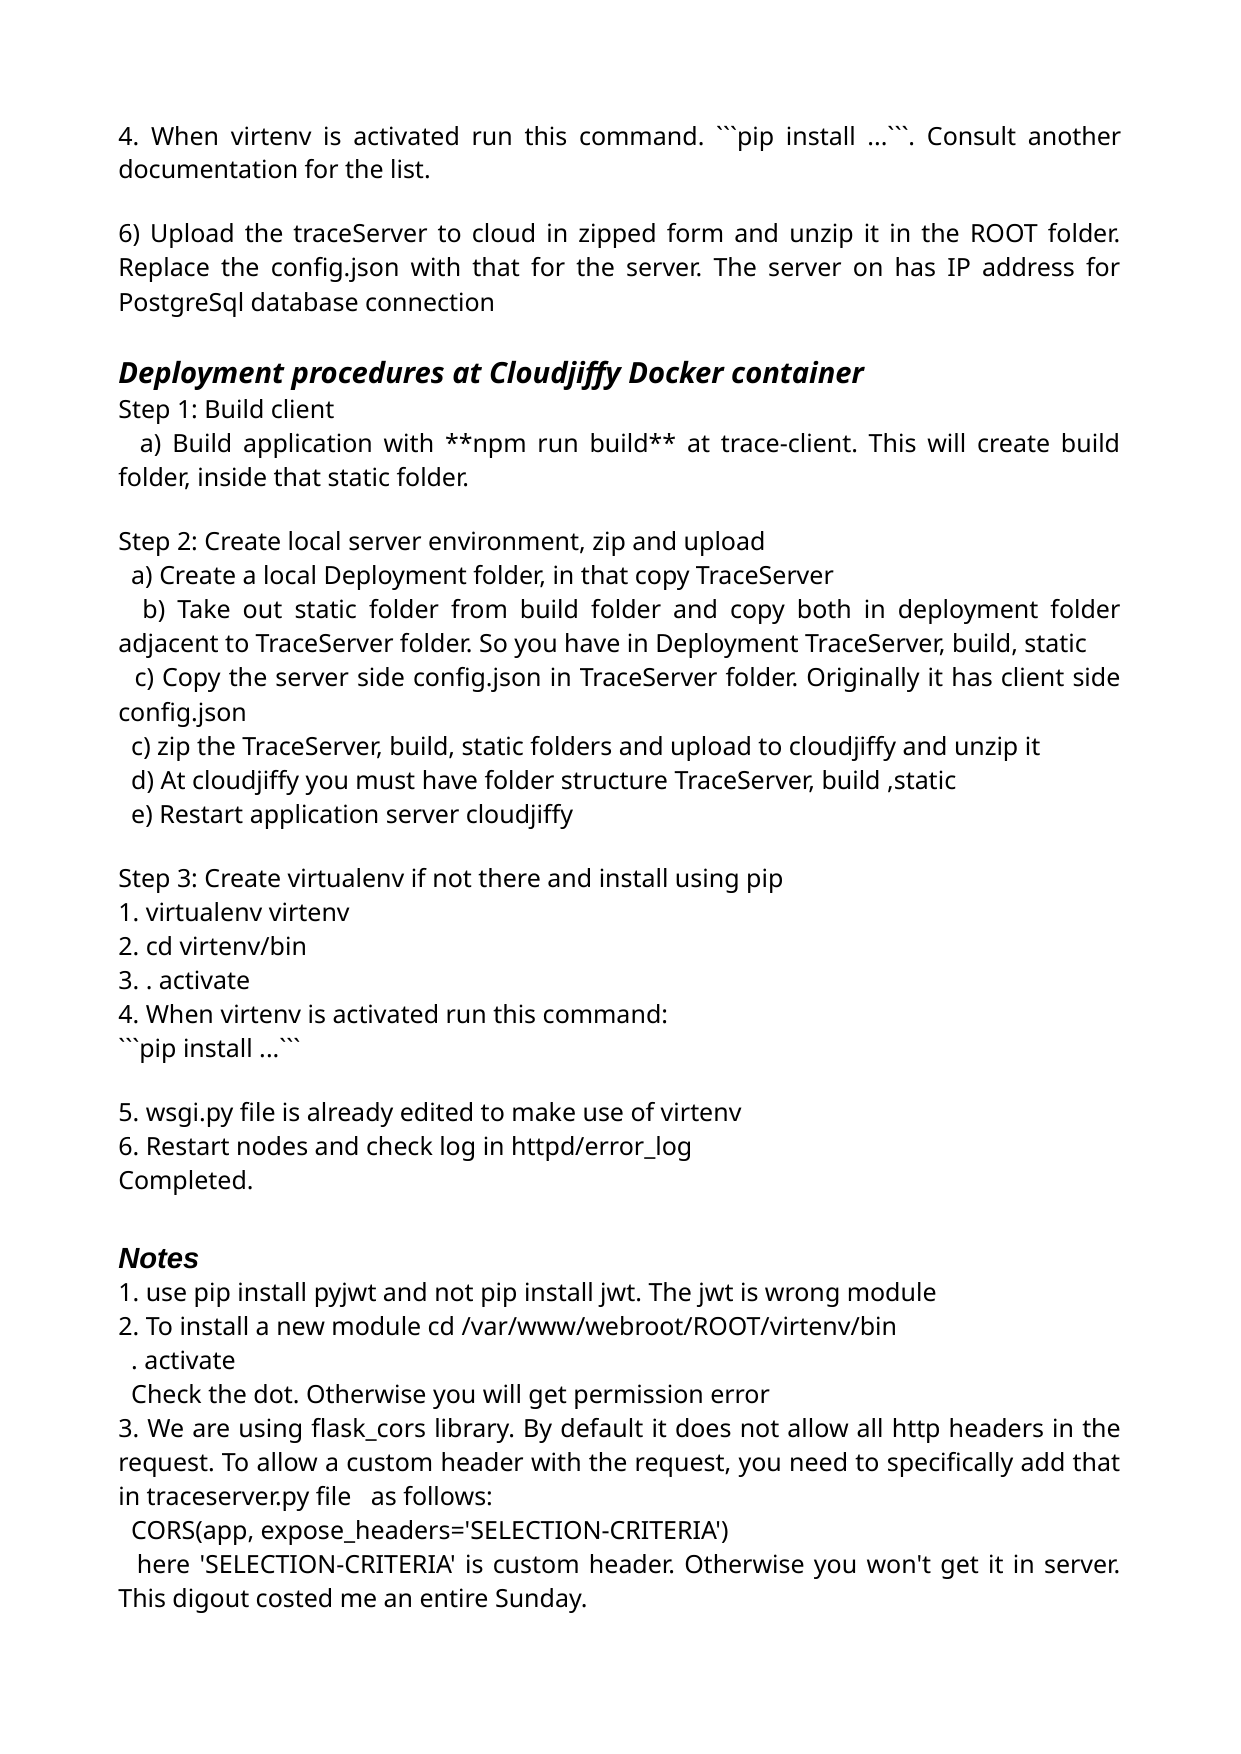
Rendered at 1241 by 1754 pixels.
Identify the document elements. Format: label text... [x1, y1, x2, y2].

text 3. We are using flask_cors library. By default it does not allow all http headers in the request. To allow a custom header with the request, you need to specifically add that in traceserver.py file as follows: [118, 1411, 1122, 1513]
text a) Build application with **npm run build** at trace-client. This will create build folder, inside that static folder. [118, 426, 1122, 494]
text c) Copy the server side config.json in TraceServer folder. Originally it has client side config.json [118, 660, 1122, 728]
text 6) Upload the traceServer to cloud in zipped form and unzip it in the ROOT folder. Replace the config.json with that for the server. The server on has IP address for PostgreSql database connection [118, 216, 1122, 318]
text 2. To install a new module cd /var/www/webroot/ROOT/virtenv/bin [118, 1308, 1122, 1343]
text Check the dot. Otherwise you will get permission error [118, 1377, 1122, 1411]
subtitle Deployment procedures at Cloudjiffy Docker container [118, 352, 1122, 392]
text ```pip install ...``` [118, 1031, 1122, 1064]
text 2. cd virtenv/bin [118, 928, 1122, 962]
text e) Restart application server cloudjiffy [118, 796, 1122, 830]
text 3. . activate [118, 962, 1122, 996]
text 4. When virtenv is activated run this command. ```pip install ...```. Consult another documentation for the list. [118, 118, 1122, 186]
subtitle Notes [118, 1241, 1122, 1274]
text a) Create a local Deployment folder, in that copy TraceServer [118, 558, 1122, 592]
text d) At cloudjiffy you must have folder structure TraceServer, build ,static [118, 762, 1122, 796]
text 1. virtualenv virtenv [118, 894, 1122, 928]
text . activate [118, 1343, 1122, 1377]
text Step 2: Create local server environment, zip and upload [118, 524, 1122, 558]
text c) zip the TraceServer, build, static folders and upload to cloudjiffy and unzip it [118, 728, 1122, 762]
text 1. use pip install pyjwt and not pip install jwt. The jwt is wrong module [118, 1274, 1122, 1308]
text Completed. [118, 1162, 1122, 1197]
text 6. Restart nodes and check log in httpd/error_log [118, 1128, 1122, 1162]
text 5. wsgi.py file is already edited to make use of virtenv [118, 1094, 1122, 1128]
text here 'SELECTION-CRITERIA' is custom header. Otherwise you won't get it in server. This digout costed me an entire Sunday. [118, 1547, 1122, 1615]
text b) Take out static folder from build folder and copy both in deployment folder adjacent to TraceServer folder. So you have in Deployment TraceServer, build, static [118, 592, 1122, 660]
text Step 3: Create virtualenv if not there and install using pip [118, 860, 1122, 894]
text 4. When virtenv is activated run this command: [118, 996, 1122, 1031]
text Step 1: Build client [118, 392, 1122, 426]
text CORS(app, expose_headers='SELECTION-CRITERIA') [118, 1513, 1122, 1547]
